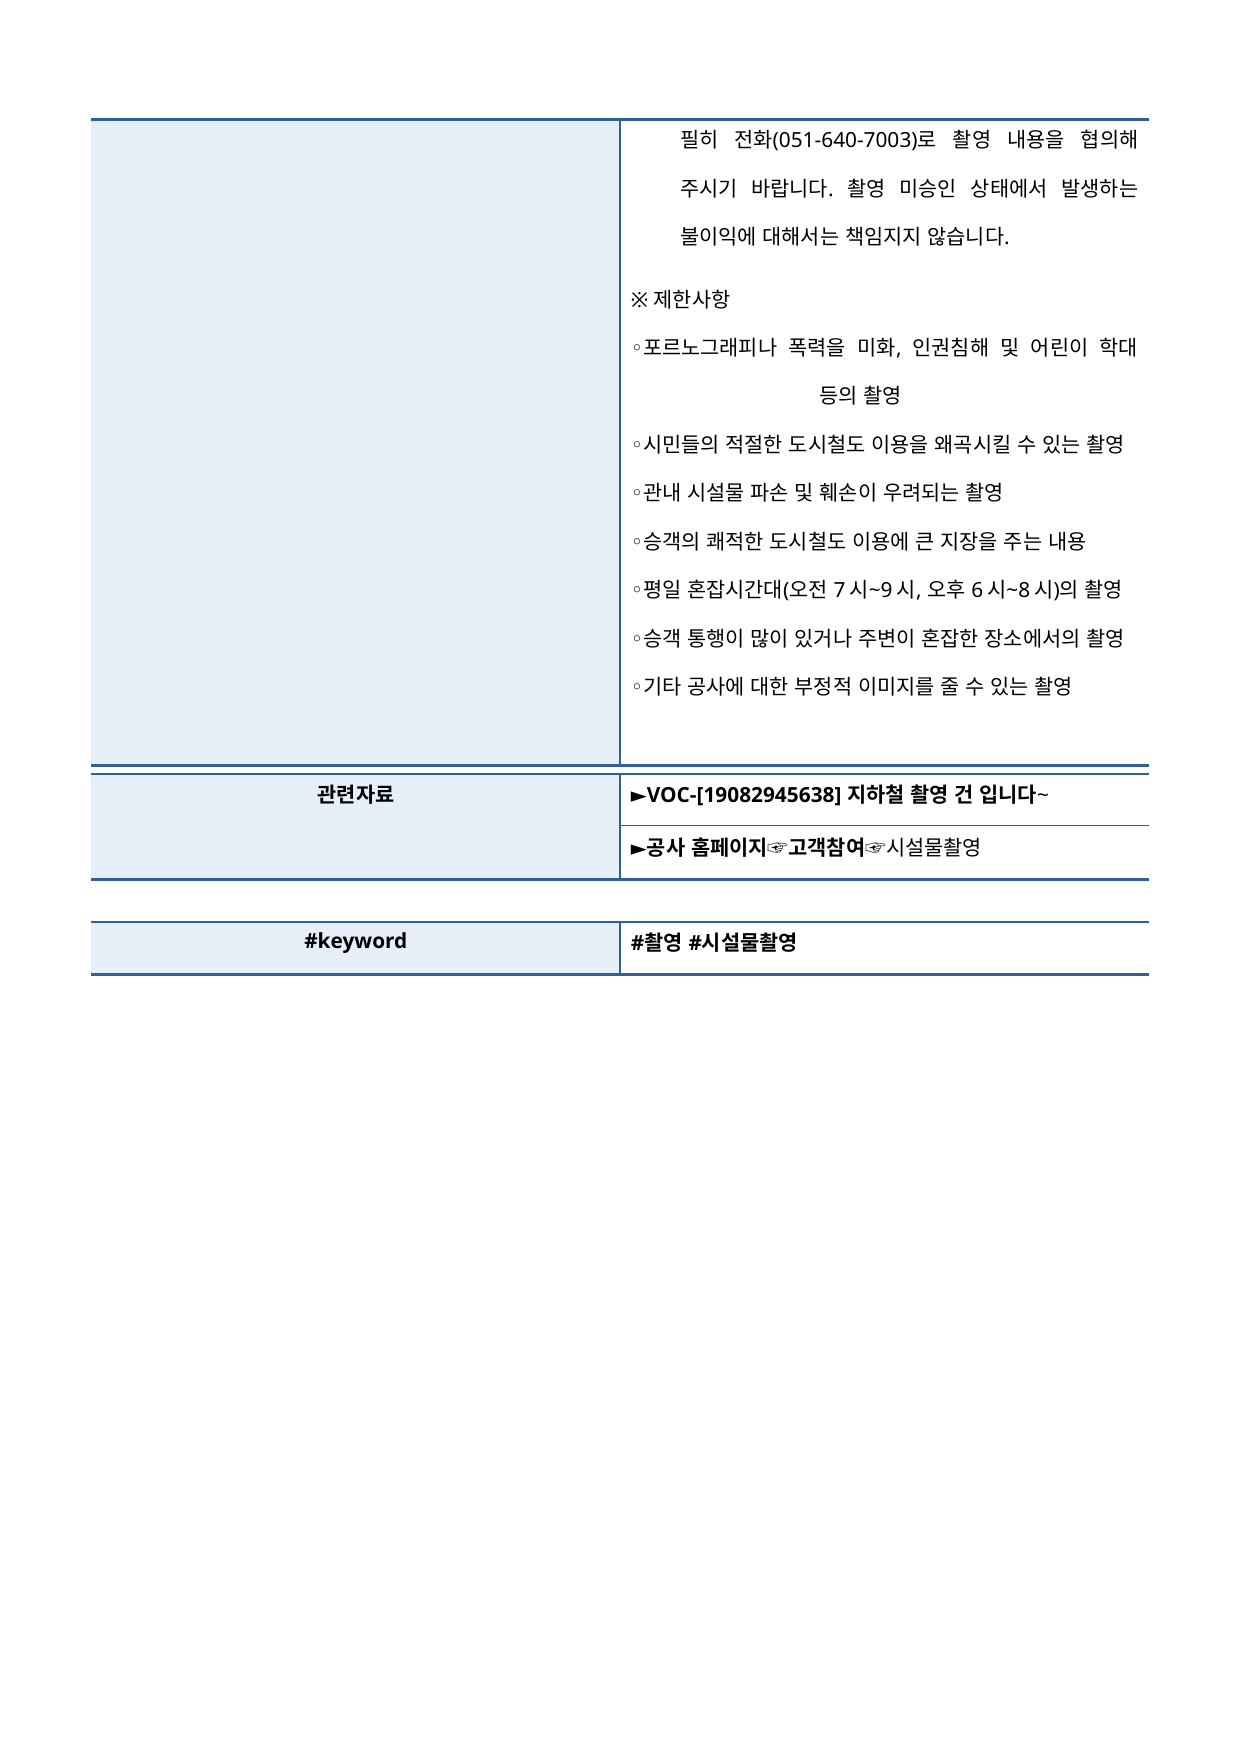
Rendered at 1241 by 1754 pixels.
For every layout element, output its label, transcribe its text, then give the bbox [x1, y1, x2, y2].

table_header 관련자료 [91, 775, 619, 878]
table_header #keyword [91, 923, 619, 973]
table_cell ►공사 홈페이지☞고객참여☞시설물촬영 [621, 826, 1149, 878]
table_header 필히 전화(051-640-7003)로 촬영 내용을 협의해 주시기 바랍니다. 촬영 미승인 상태에서 발생하는 불이익에 대해서는 책임지지 않습니다. ※ 제한사항 ◦포르노그래피나 폭력을 미화, 인권침해 및 어린이 학대 등의 촬영 ◦시민들의 적절한 도시철도 이용을 왜곡시킬 수 있는 촬영 ◦관내 시설물 파손 및 훼손이 우려되는 촬영 ◦승객의 쾌적한 도시철도 이용에 큰 지장을 주는 내용 ◦평일 혼잡시간대(오전 7시~9시, 오후 6시~8시)의 촬영 ◦승객 통행이 많이 있거나 주변이 혼잡한 장소에서의 촬영 ◦기타 공사에 대한 부정적 이미지를 줄 수 있는 촬영 [621, 121, 1149, 764]
table_header #촬영 #시설물촬영 [621, 923, 1149, 973]
table_header ►VOC-[19082945638] 지하철 촬영 건 입니다~ [621, 775, 1149, 825]
table_header [91, 121, 619, 764]
